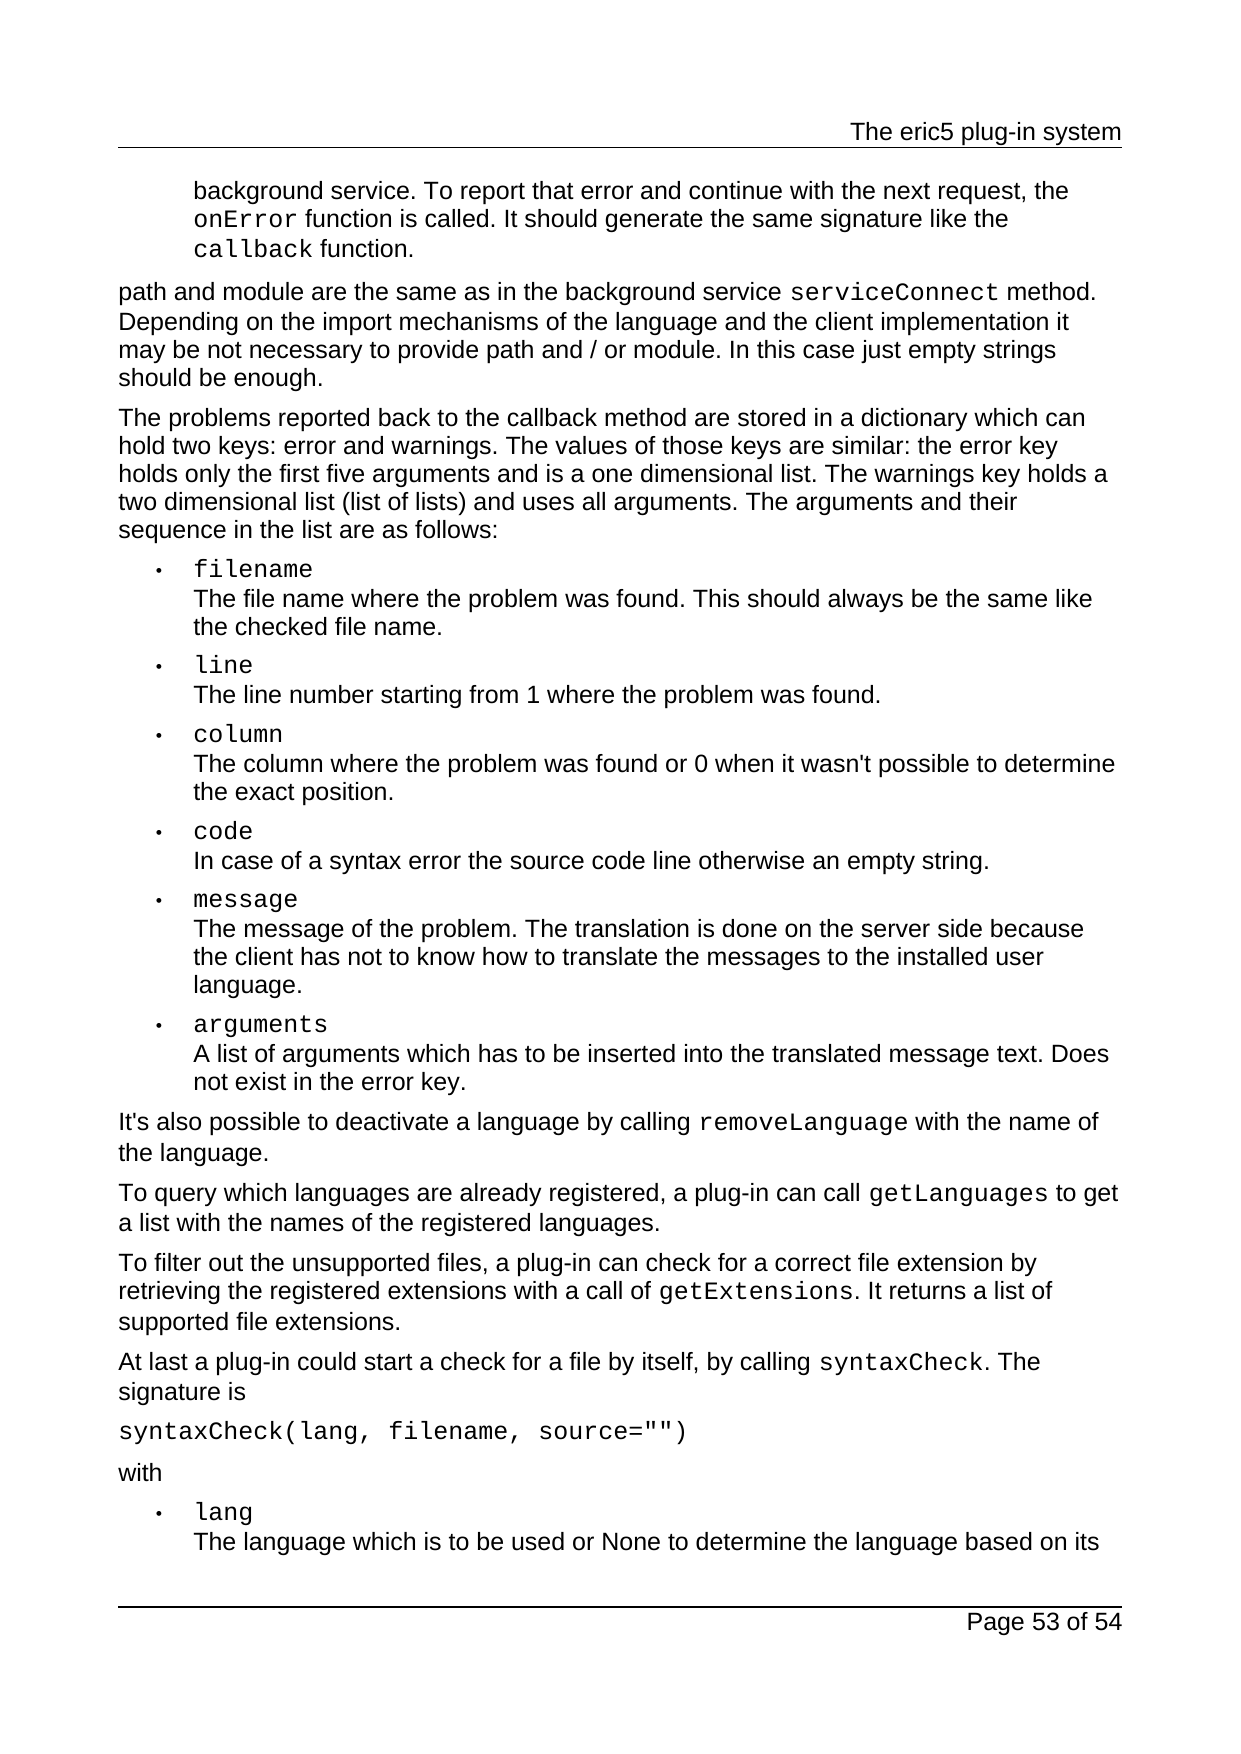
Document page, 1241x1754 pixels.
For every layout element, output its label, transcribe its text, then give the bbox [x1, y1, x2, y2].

text To query which languages are already registered, a plug-in can call getLanguages to get a list with the names of the registered languages. [118, 1179, 1122, 1237]
text The problems reported back to the callback method are stored in a dictionary which can hold two keys: error and warnings. The values of those keys are similar: the error key holds only the first five arguments and is a one dimensional list. The warnings key holds a two dimensional list (list of lists) and uses all arguments. The arguments and their sequence in the list are as follows: [118, 404, 1122, 544]
text To filter out the unsupported files, a plug-in can check for a correct file extension by retrieving the registered extensions with a call of getExtensions. It returns a list of supported file extensions. [118, 1249, 1122, 1335]
text syntaxCheck(lang, filename, source="") [118, 1418, 1122, 1447]
text At last a plug-in could start a check for a file by itself, by calling syntaxCheck. The signature is [118, 1348, 1122, 1406]
list code In case of a syntax error the source code line otherwise an empty string. [156, 818, 1122, 874]
list background service. To report that error and continue with the next request, the onError function is called. It should generate the same signature like the callback function. [156, 177, 1122, 265]
text It's also possible to deactivate a language by calling removeLanguage with the name of the language. [118, 1108, 1122, 1166]
text path and module are the same as in the background service serviceConnect method. Depending on the import mechanisms of the language and the client implementation it may be not necessary to provide path and / or module. In this case just empty strings should be enough. [118, 278, 1122, 392]
list lang The language which is to be used or None to determine the language based on its [156, 1499, 1122, 1556]
list message The message of the problem. The translation is done on the server side because the client has not to know how to translate the messages to the installed user language. [156, 887, 1122, 999]
list line The line number starting from 1 where the problem was found. [156, 653, 1122, 709]
text with [118, 1459, 1122, 1487]
list filename The file name where the problem was found. This should always be the same like the checked file name. [156, 556, 1122, 640]
list column The column where the problem was found or 0 when it wasn't possible to determine the exact position. [156, 722, 1122, 806]
list arguments A list of arguments which has to be inserted into the translated message text. Does not exist in the error key. [156, 1012, 1122, 1096]
